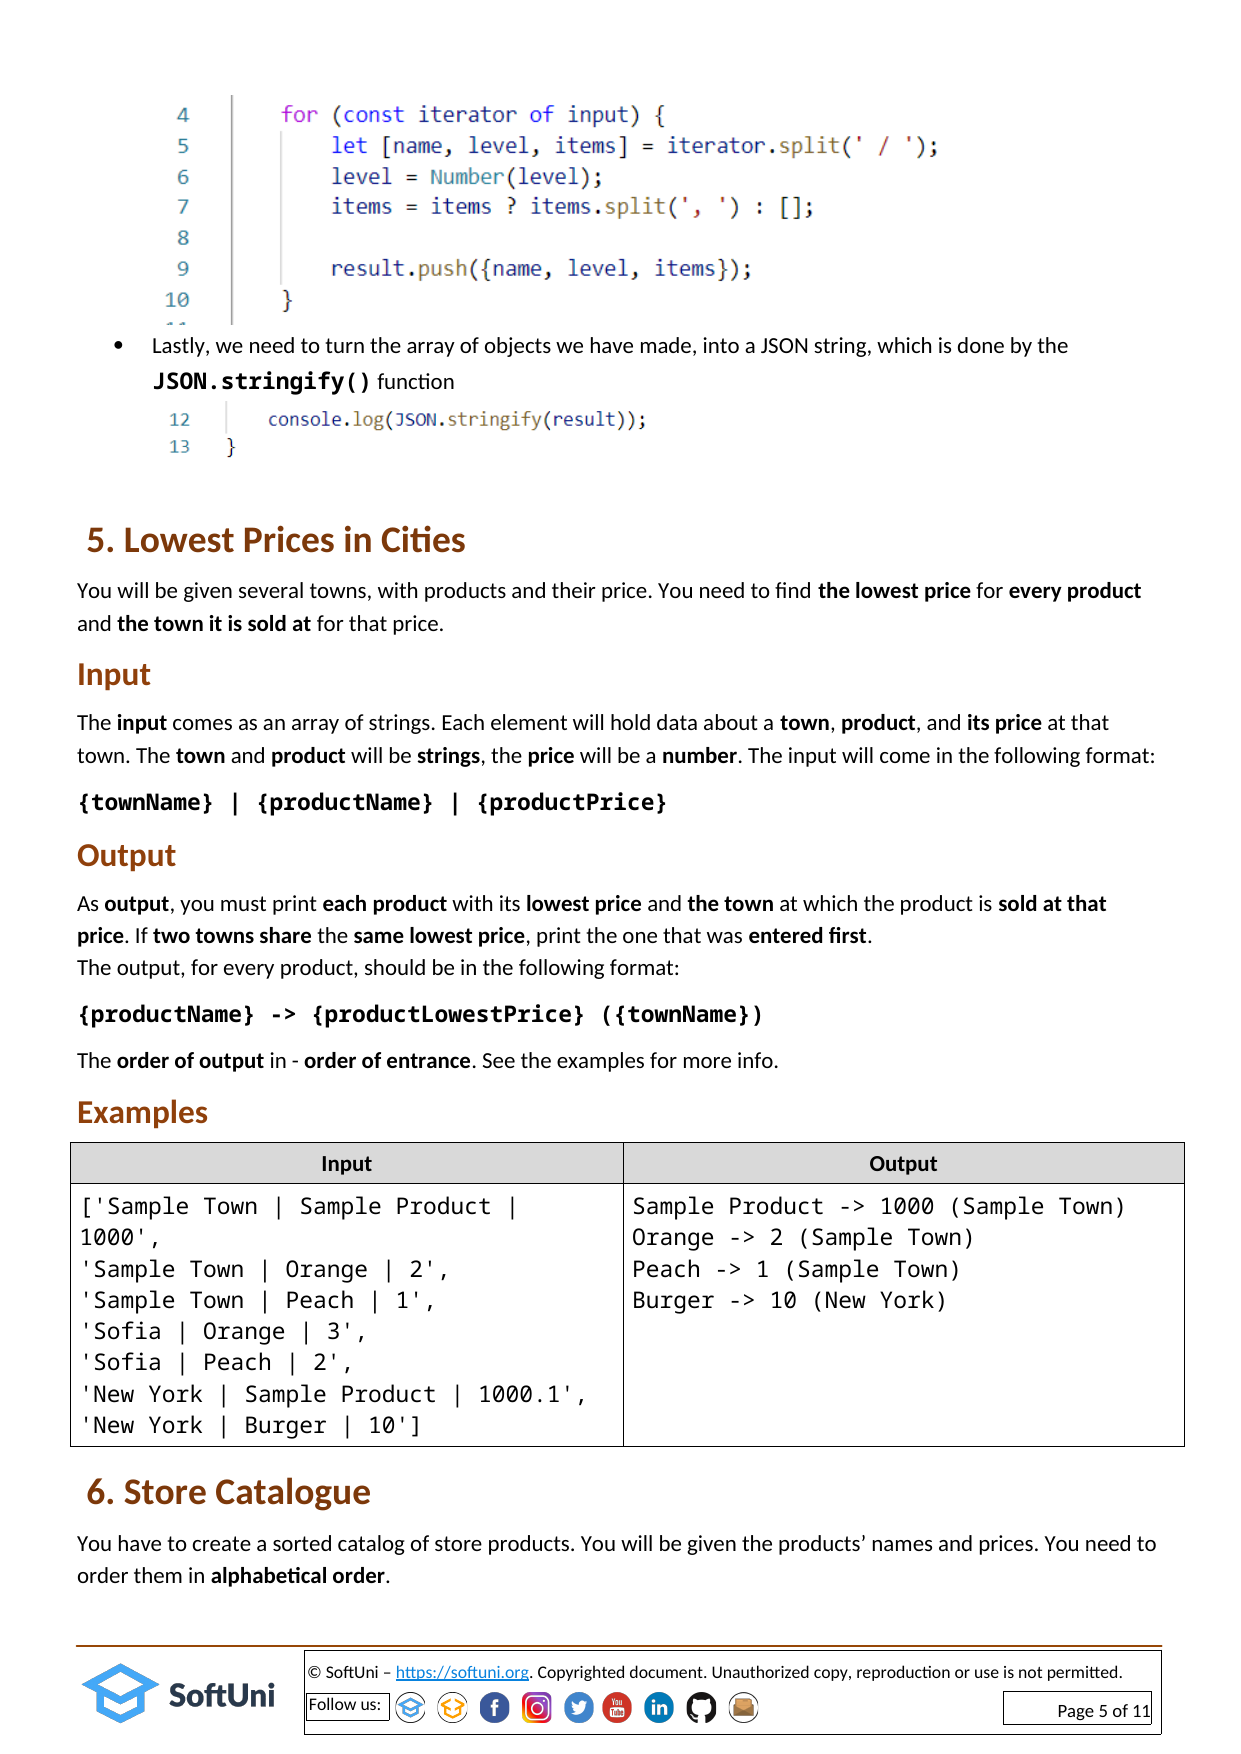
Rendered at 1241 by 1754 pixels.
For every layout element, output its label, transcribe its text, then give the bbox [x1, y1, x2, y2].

text You will be given several towns, with products and their price. You need to find the lowest price for every product and the town it is sold at for that price. [77, 577, 1163, 637]
picture [665, 1692, 674, 1701]
table_cell ['Sample Town | Sample Product | 1000', 'Sample Town | Orange | 2', 'Sample Town | Peach | 1', 'Sofia | Orange | 3', 'Sofia | Peach | 2', 'New York | Sample Product | 1000.1', 'New York | Burger | 10'] [71, 1184, 623, 1446]
subtitle Output [77, 834, 1163, 874]
subtitle Store Catalogue [86, 1468, 1163, 1514]
picture [644, 1714, 653, 1723]
table_header Output [624, 1143, 1184, 1183]
picture [665, 1714, 674, 1723]
picture [151, 95, 964, 325]
list Lastly, we need to turn the array of objects we have made, into a JSON string, which is done by the JSON.stringify() function [114, 329, 1163, 396]
picture [480, 1692, 510, 1723]
text You have to create a sorted catalog of store products. You will be given the products’ names and prices. You need to order them in alphabetical order. [77, 1529, 1163, 1589]
text {productName} -> {productLowestPrice} ({townName}) [77, 998, 1163, 1029]
text {townName} | {productName} | {productPrice} [77, 785, 1163, 817]
picture [75, 1658, 281, 1729]
text The input comes as an array of strings. Each element will hold data about a town, product, and its price at that town. The town and product will be strings, the price will be a number. The input will come in the following format: [77, 708, 1163, 769]
table_header Input [71, 1143, 623, 1183]
picture [686, 1692, 717, 1723]
picture [437, 1692, 468, 1723]
picture [658, 1705, 667, 1714]
picture [644, 1692, 653, 1701]
table_cell Sample Product -> 1000 (Sample Town) Orange -> 2 (Sample Town) Peach -> 1 (Sample Town) Burger -> 10 (New York) [624, 1184, 1184, 1446]
text The order of output in - order of entrance. See the examples for more info. [77, 1046, 1163, 1074]
picture [522, 1692, 552, 1723]
picture [395, 1692, 425, 1723]
picture [728, 1692, 759, 1723]
text As output, you must print each product with its lowest price and the town at which the product is sold at that price. If two towns share the same lowest price, print the one that was entered first. The output, for every product, should be in the following format: [77, 889, 1163, 981]
picture [151, 401, 755, 459]
subtitle Lowest Prices in Cities [86, 516, 1163, 561]
picture [564, 1692, 594, 1723]
subtitle Input [77, 653, 1163, 694]
subtitle Examples [77, 1091, 1163, 1132]
picture [602, 1692, 632, 1723]
